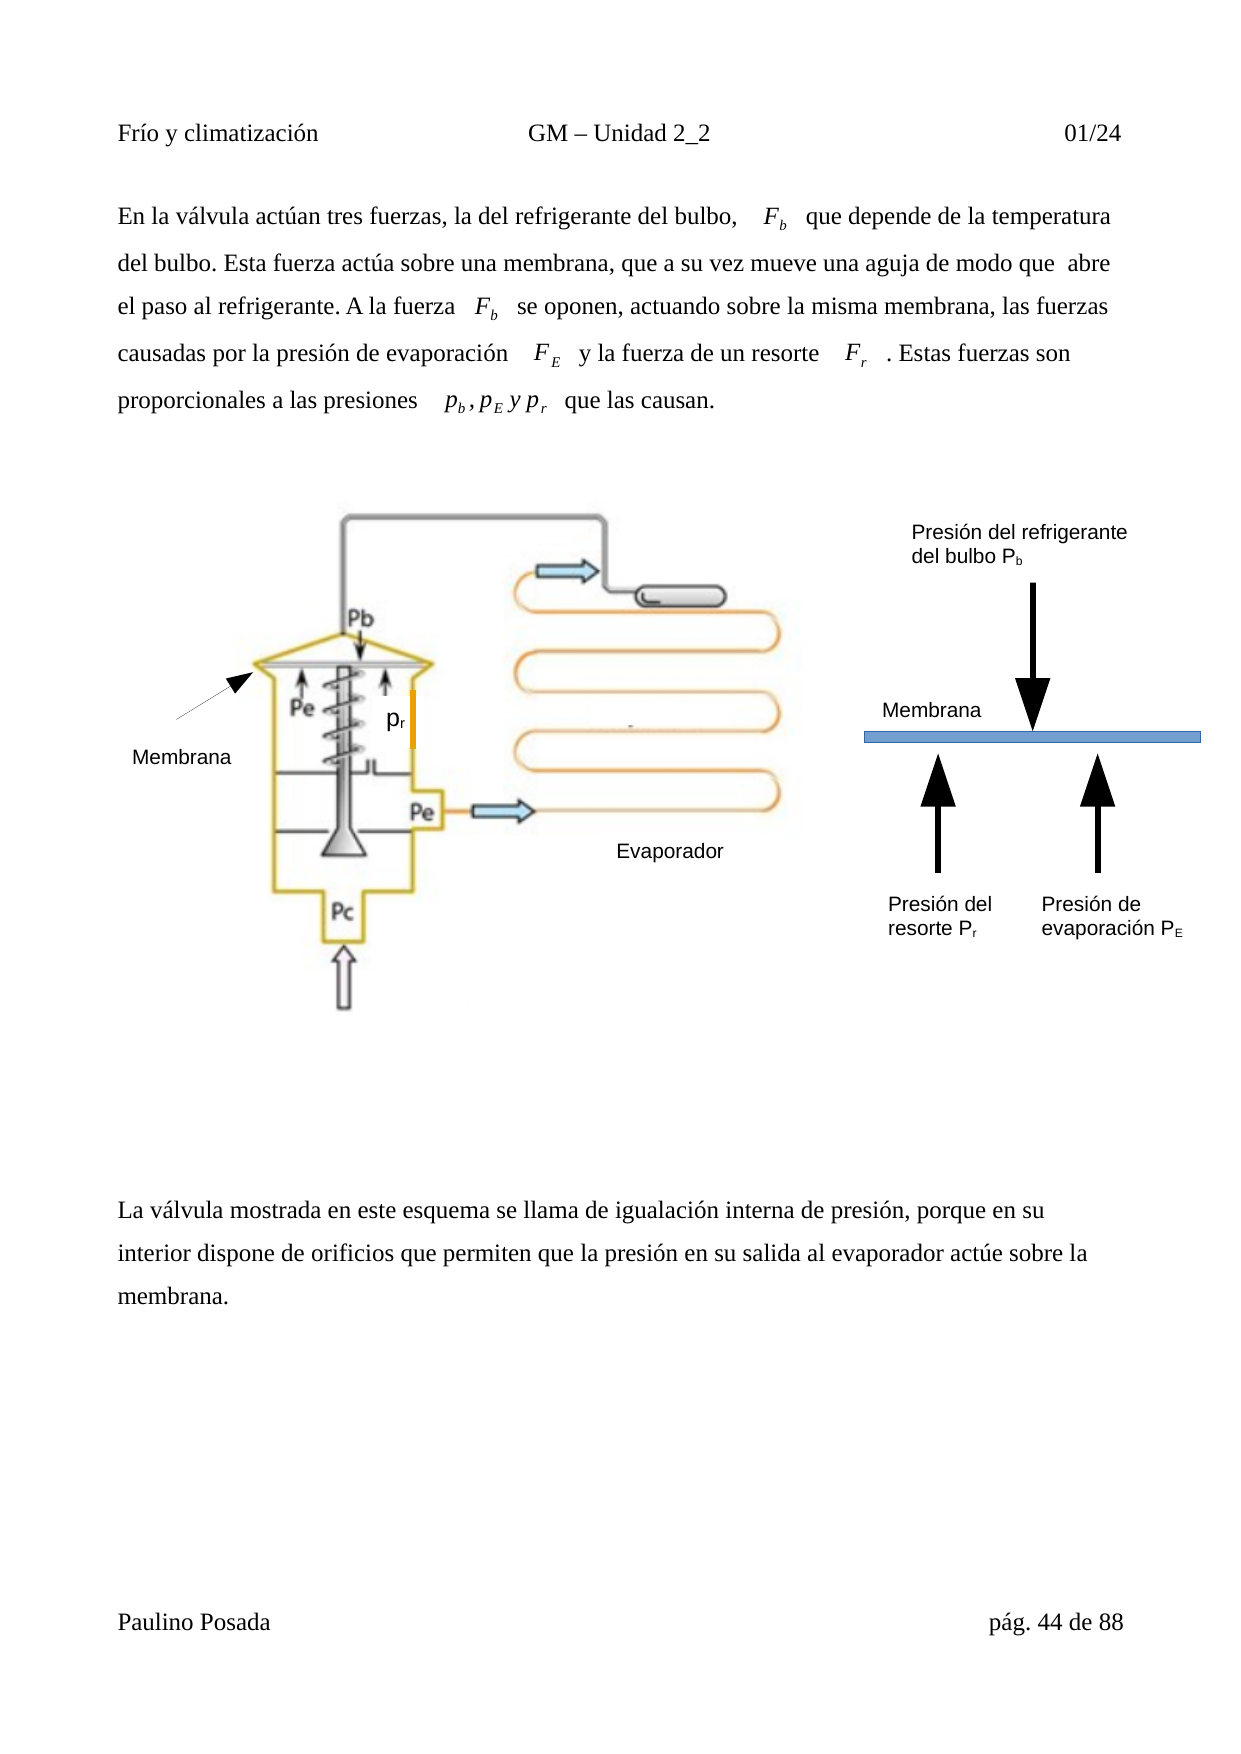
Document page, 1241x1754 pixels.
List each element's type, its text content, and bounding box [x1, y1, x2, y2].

text La válvula mostrada en este esquema se llama de igualación interna de presión, porque en su interior dispone de orificios que permiten que la presión en su salida al evaporador actúe sobre la membrana. [117, 1195, 1123, 1310]
picture [210, 495, 803, 1015]
text En la válvula actúan tres fuerzas, la del refrigerante del bulbo, que depende de la temperatura del bulbo. Esta fuerza actúa sobre una membrana, que a su vez mueve una aguja de modo que abre el paso al refrigerante. A la fuerzase oponen, actuando sobre la misma membrana, las fuerzas causadas por la presión de evaporación y la fuerza de un resorte . Estas fuerzas son proporcionales a las presiones que las causan. [117, 201, 1123, 417]
